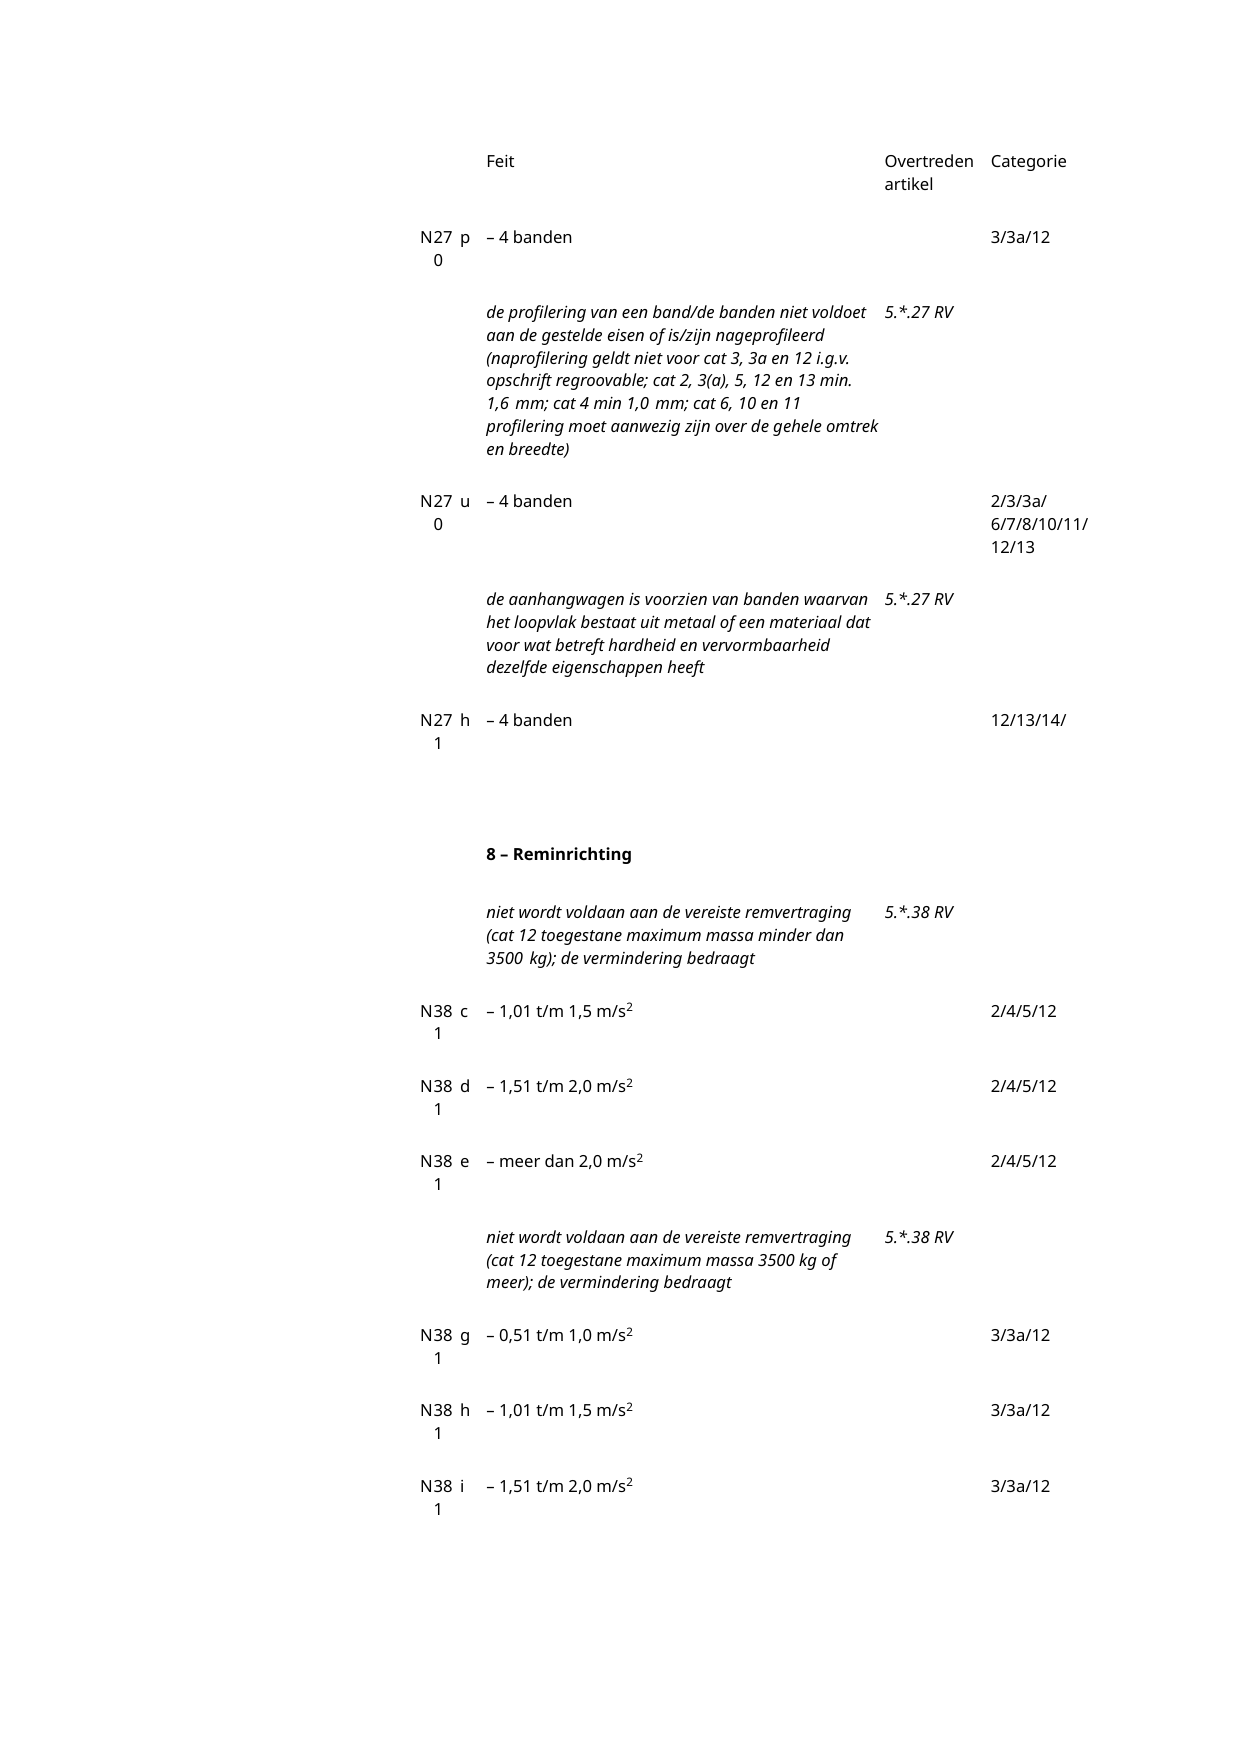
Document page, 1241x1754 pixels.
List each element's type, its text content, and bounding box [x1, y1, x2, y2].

table_cell 381 [433, 999, 460, 1074]
table_cell N [420, 490, 433, 588]
table_cell 271 [433, 709, 460, 784]
table_cell [420, 1225, 433, 1323]
table_cell – 1,51 t/m 2,0 m/s2 [486, 1075, 884, 1150]
table_cell niet wordt voldaan aan de vereiste remvertraging (cat 12 toegestane maximum massa 3500 kg of meer); de vermindering bedraagt [486, 1225, 884, 1323]
table_cell d [460, 1075, 486, 1150]
table_cell [991, 1225, 1090, 1323]
table_header Overtreden artikel [884, 150, 991, 225]
table_cell [433, 301, 460, 490]
table_cell 381 [433, 1075, 460, 1150]
table_cell [486, 784, 884, 843]
table_cell [420, 588, 433, 709]
table_cell g [460, 1324, 486, 1399]
table_cell 2/3/3a/6/7/8/10/11/12/13 [991, 490, 1090, 588]
table_cell – 4 banden [486, 225, 884, 301]
table_cell – 1,51 t/m 2,0 m/s2 [486, 1474, 884, 1550]
table_cell p [460, 225, 486, 301]
table_cell 5.*.38 RV [884, 901, 991, 999]
table_cell 8 – Reminrichting [486, 843, 884, 901]
table_cell [884, 1474, 991, 1550]
table_cell u [460, 490, 486, 588]
table_cell 5.*.27 RV [884, 301, 991, 490]
table_header [420, 150, 433, 225]
table_cell [433, 784, 460, 843]
table_header [433, 150, 460, 225]
table_cell h [460, 709, 486, 784]
table_cell 270 [433, 225, 460, 301]
table_cell [991, 843, 1090, 901]
table_cell [884, 490, 991, 588]
table_cell 2/4/5/12 [991, 1150, 1090, 1225]
table_cell – 4 banden [486, 490, 884, 588]
table_cell [433, 901, 460, 999]
table_cell N [420, 1150, 433, 1225]
table_cell niet wordt voldaan aan de vereiste remvertraging (cat 12 toegestane maximum massa minder dan 3500 kg); de vermindering bedraagt [486, 901, 884, 999]
table_cell [884, 709, 991, 784]
table_cell N [420, 1324, 433, 1399]
table_cell 270 [433, 490, 460, 588]
table_header Categorie [991, 150, 1090, 225]
table_cell 2/4/5/12 [991, 999, 1090, 1074]
table_cell [460, 301, 486, 490]
table_cell 5.*.38 RV [884, 1225, 991, 1323]
table_cell [420, 784, 433, 843]
table_cell [884, 1150, 991, 1225]
table_cell [884, 1324, 991, 1399]
table_cell 5.*.27 RV [884, 588, 991, 709]
table_cell 3/3a/12 [991, 1324, 1090, 1399]
table_cell [884, 843, 991, 901]
table_cell 3/3a/12 [991, 1399, 1090, 1474]
table_cell 381 [433, 1474, 460, 1550]
table_cell [460, 901, 486, 999]
table_cell 381 [433, 1150, 460, 1225]
table_cell N [420, 1075, 433, 1150]
table_cell 2/4/5/12 [991, 1075, 1090, 1150]
table_cell – meer dan 2,0 m/s2 [486, 1150, 884, 1225]
table_cell [420, 843, 433, 901]
table_cell 12/13/14/ [991, 709, 1090, 784]
table_cell h [460, 1399, 486, 1474]
table_cell [991, 301, 1090, 490]
table_cell [884, 999, 991, 1074]
table_cell – 4 banden [486, 709, 884, 784]
table_cell N [420, 709, 433, 784]
table_cell [460, 843, 486, 901]
table_cell [460, 784, 486, 843]
table_cell – 1,01 t/m 1,5 m/s2 [486, 999, 884, 1074]
table_cell N [420, 1399, 433, 1474]
table_cell N [420, 225, 433, 301]
table_cell 381 [433, 1324, 460, 1399]
table_cell c [460, 999, 486, 1074]
table_cell [433, 843, 460, 901]
table_cell [991, 588, 1090, 709]
table_cell 3/3a/12 [991, 225, 1090, 301]
table_cell i [460, 1474, 486, 1550]
table_cell [420, 301, 433, 490]
table_cell de aanhangwagen is voorzien van banden waarvan het loopvlak bestaat uit metaal of een materiaal dat voor wat betreft hardheid en vervormbaarheid dezelfde eigenschappen heeft [486, 588, 884, 709]
table_cell [991, 901, 1090, 999]
table_cell [884, 1075, 991, 1150]
table_cell N [420, 999, 433, 1074]
table_cell – 1,01 t/m 1,5 m/s2 [486, 1399, 884, 1474]
table_cell [460, 1225, 486, 1323]
table_cell [991, 784, 1090, 843]
table_cell 381 [433, 1399, 460, 1474]
table_cell – 0,51 t/m 1,0 m/s2 [486, 1324, 884, 1399]
table_cell [884, 784, 991, 843]
table_cell [884, 1399, 991, 1474]
table_cell e [460, 1150, 486, 1225]
table_cell N [420, 1474, 433, 1550]
table_cell 3/3a/12 [991, 1474, 1090, 1550]
table_cell [433, 588, 460, 709]
table_cell [884, 225, 991, 301]
table_cell [460, 588, 486, 709]
table_header [460, 150, 486, 225]
table_cell [433, 1225, 460, 1323]
table_cell [420, 901, 433, 999]
table_header Feit [486, 150, 884, 225]
table_cell de profilering van een band/de banden niet voldoet aan de gestelde eisen of is/zijn nageprofileerd (naprofilering geldt niet voor cat 3, 3a en 12 i.g.v. opschrift regroovable; cat 2, 3(a), 5, 12 en 13 min. 1,6 mm; cat 4 min 1,0 mm; cat 6, 10 en 11 profilering moet aanwezig zijn over de gehele omtrek en breedte) [486, 301, 884, 490]
